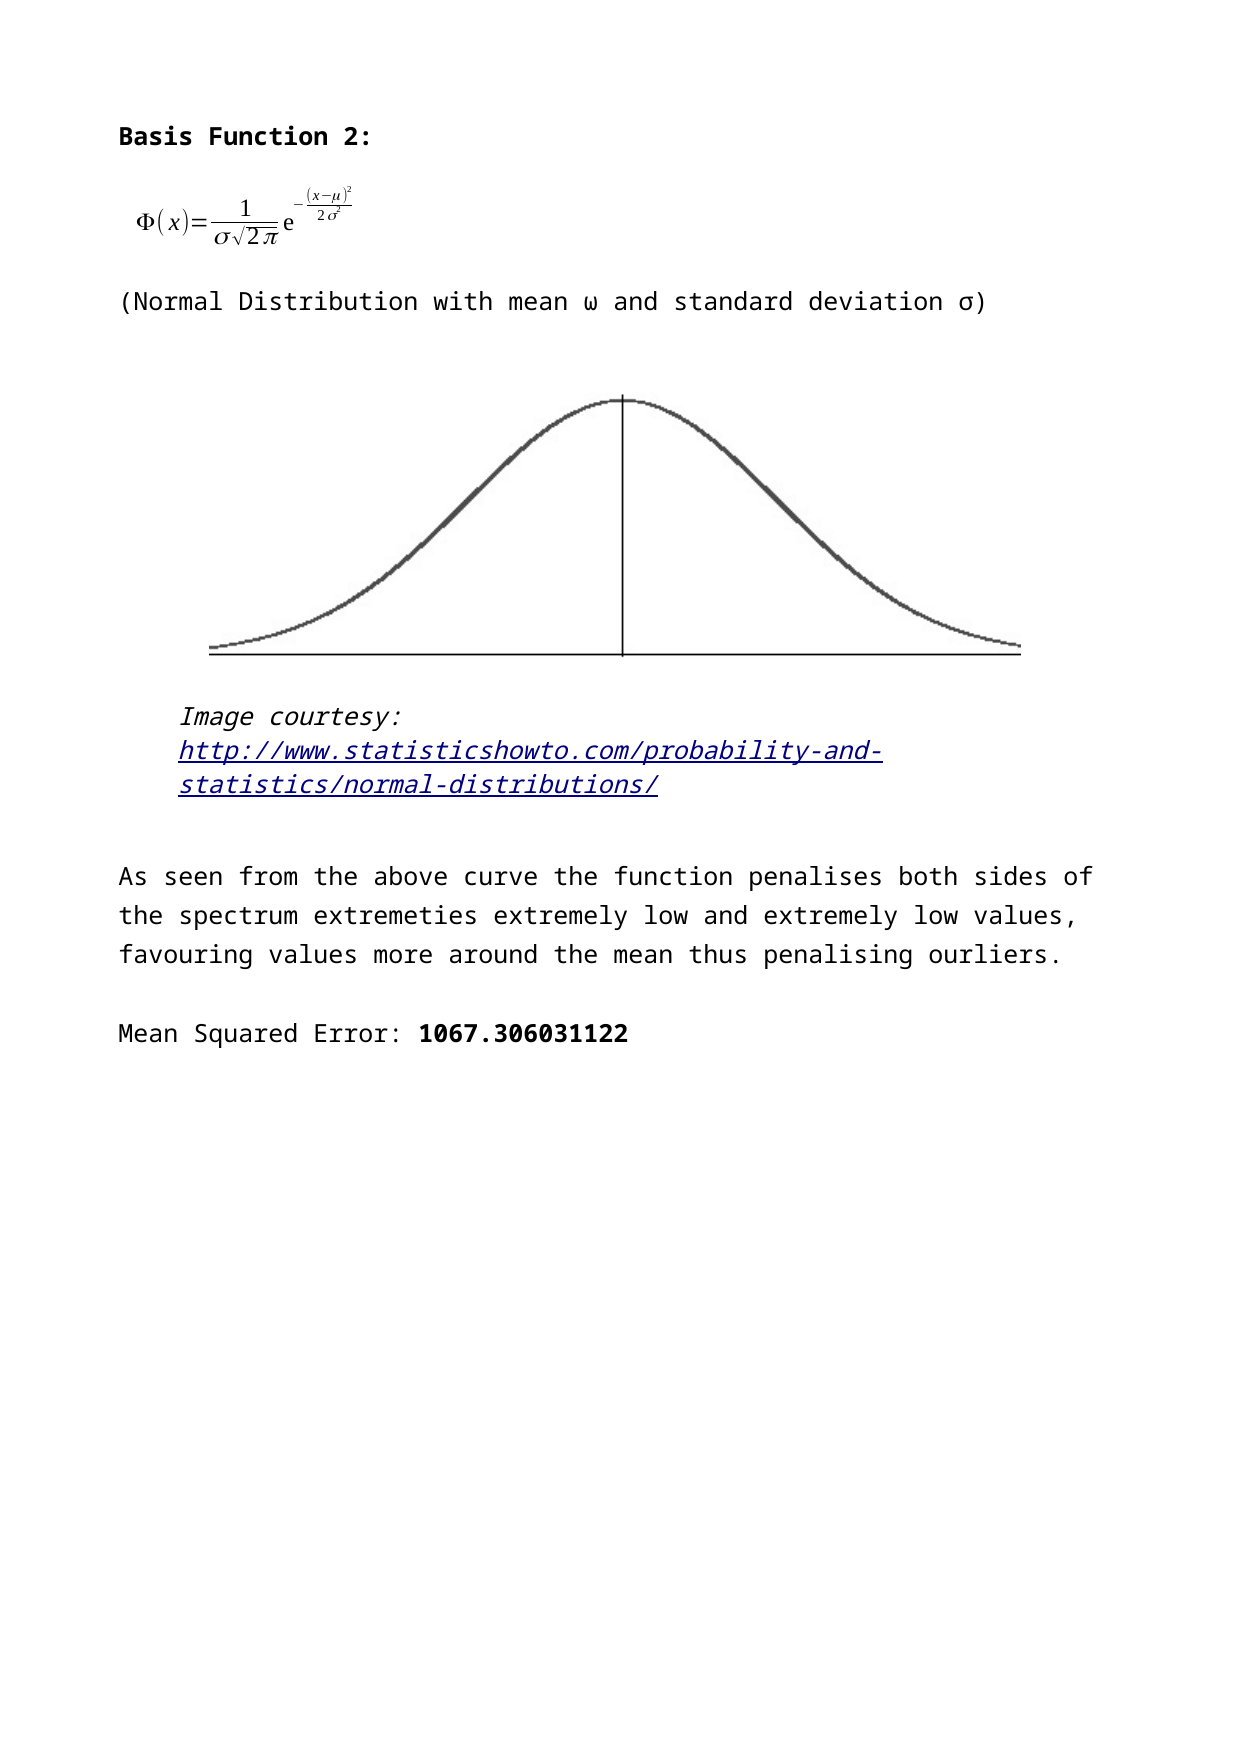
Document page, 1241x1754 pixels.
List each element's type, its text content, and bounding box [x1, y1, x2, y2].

picture [209, 369, 1021, 665]
text Image courtesy: http://www.statisticshowto.com/probability-and-statistics/normal-distributions/ [177, 698, 1063, 829]
text As seen from the above curve the function penalises both sides of the spectrum extremeties extremely low and extremely low values, favouring values more around the mean thus penalising ourliers. Mean Squared Error: 1067.306031122 [118, 859, 1122, 1049]
text Basis Function 2: [118, 118, 1122, 152]
text (Normal Distribution with mean ω and standard deviation σ) [118, 284, 1122, 318]
